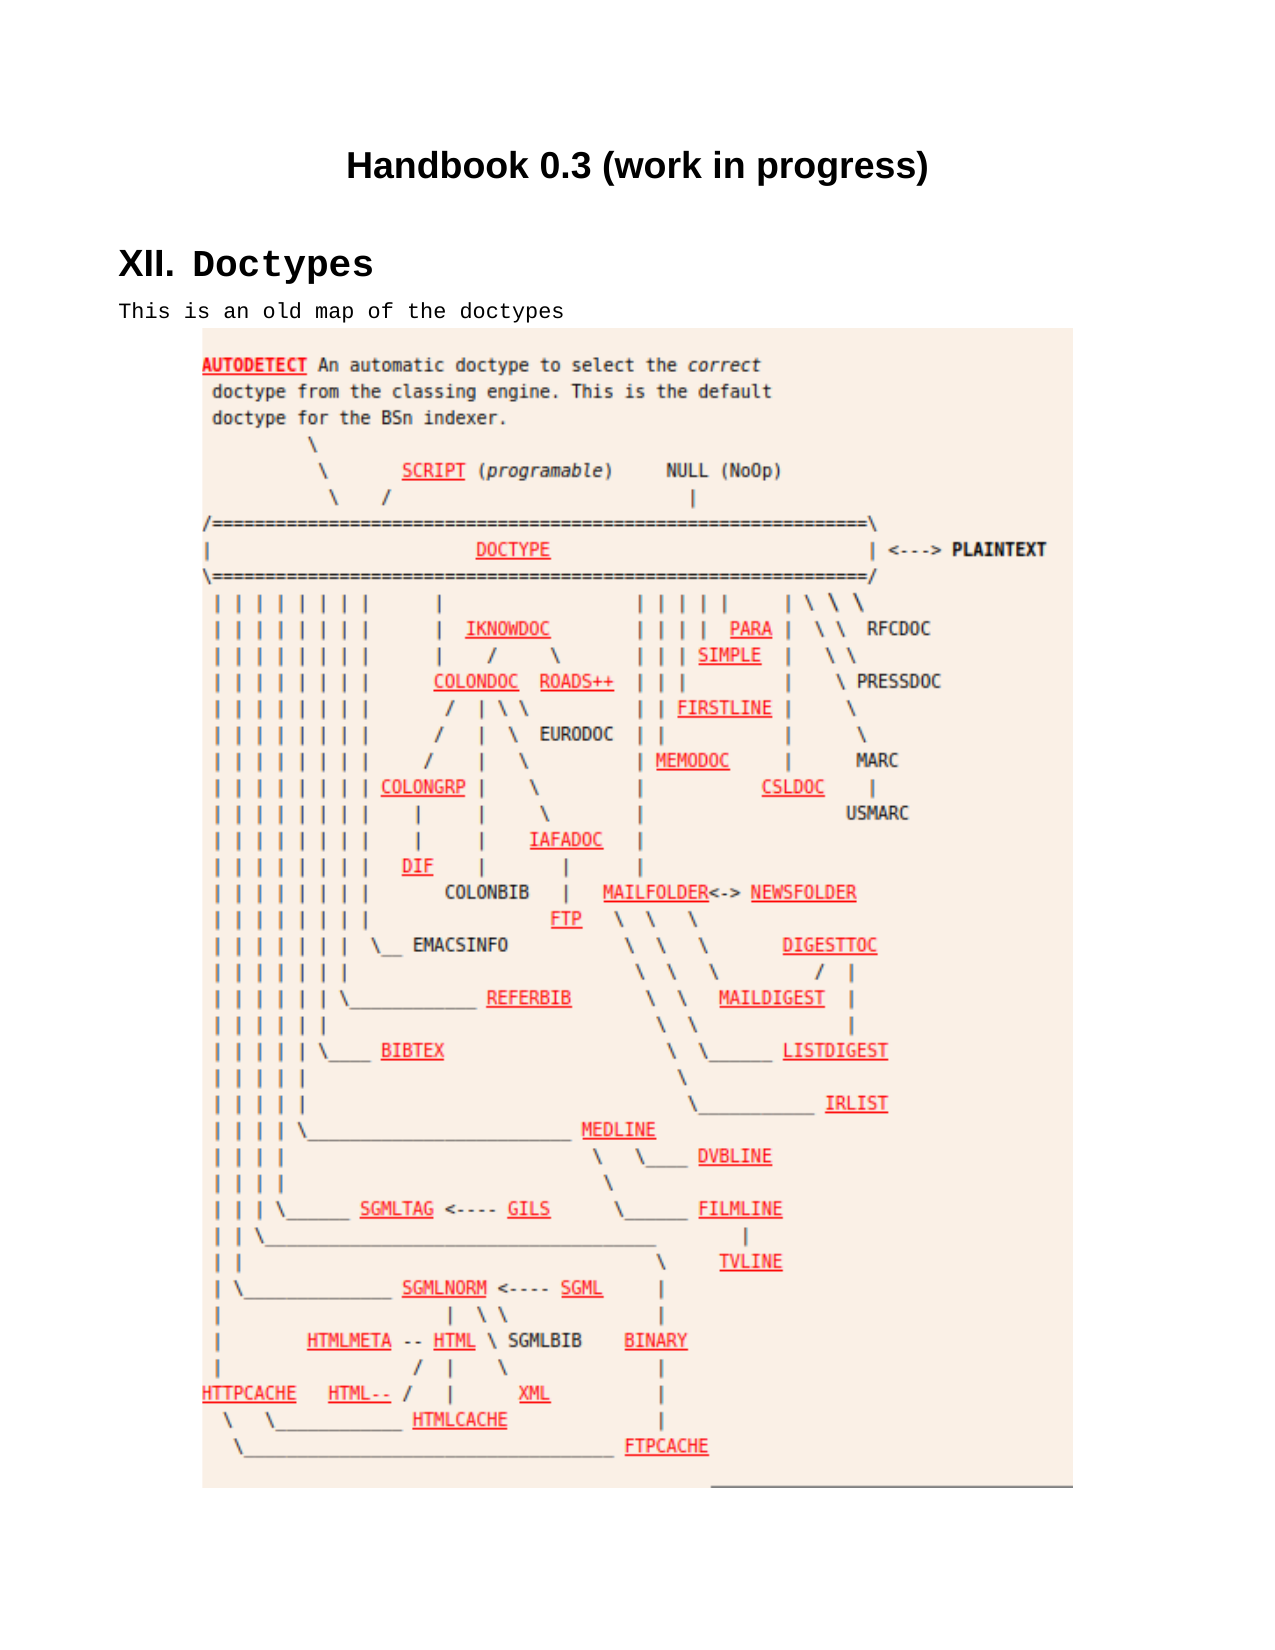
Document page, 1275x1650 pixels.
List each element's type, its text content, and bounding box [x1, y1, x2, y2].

picture [202, 328, 1073, 1488]
text This is an old map of the doctypes [118, 300, 1157, 325]
subtitle Doctypes [118, 241, 1157, 288]
